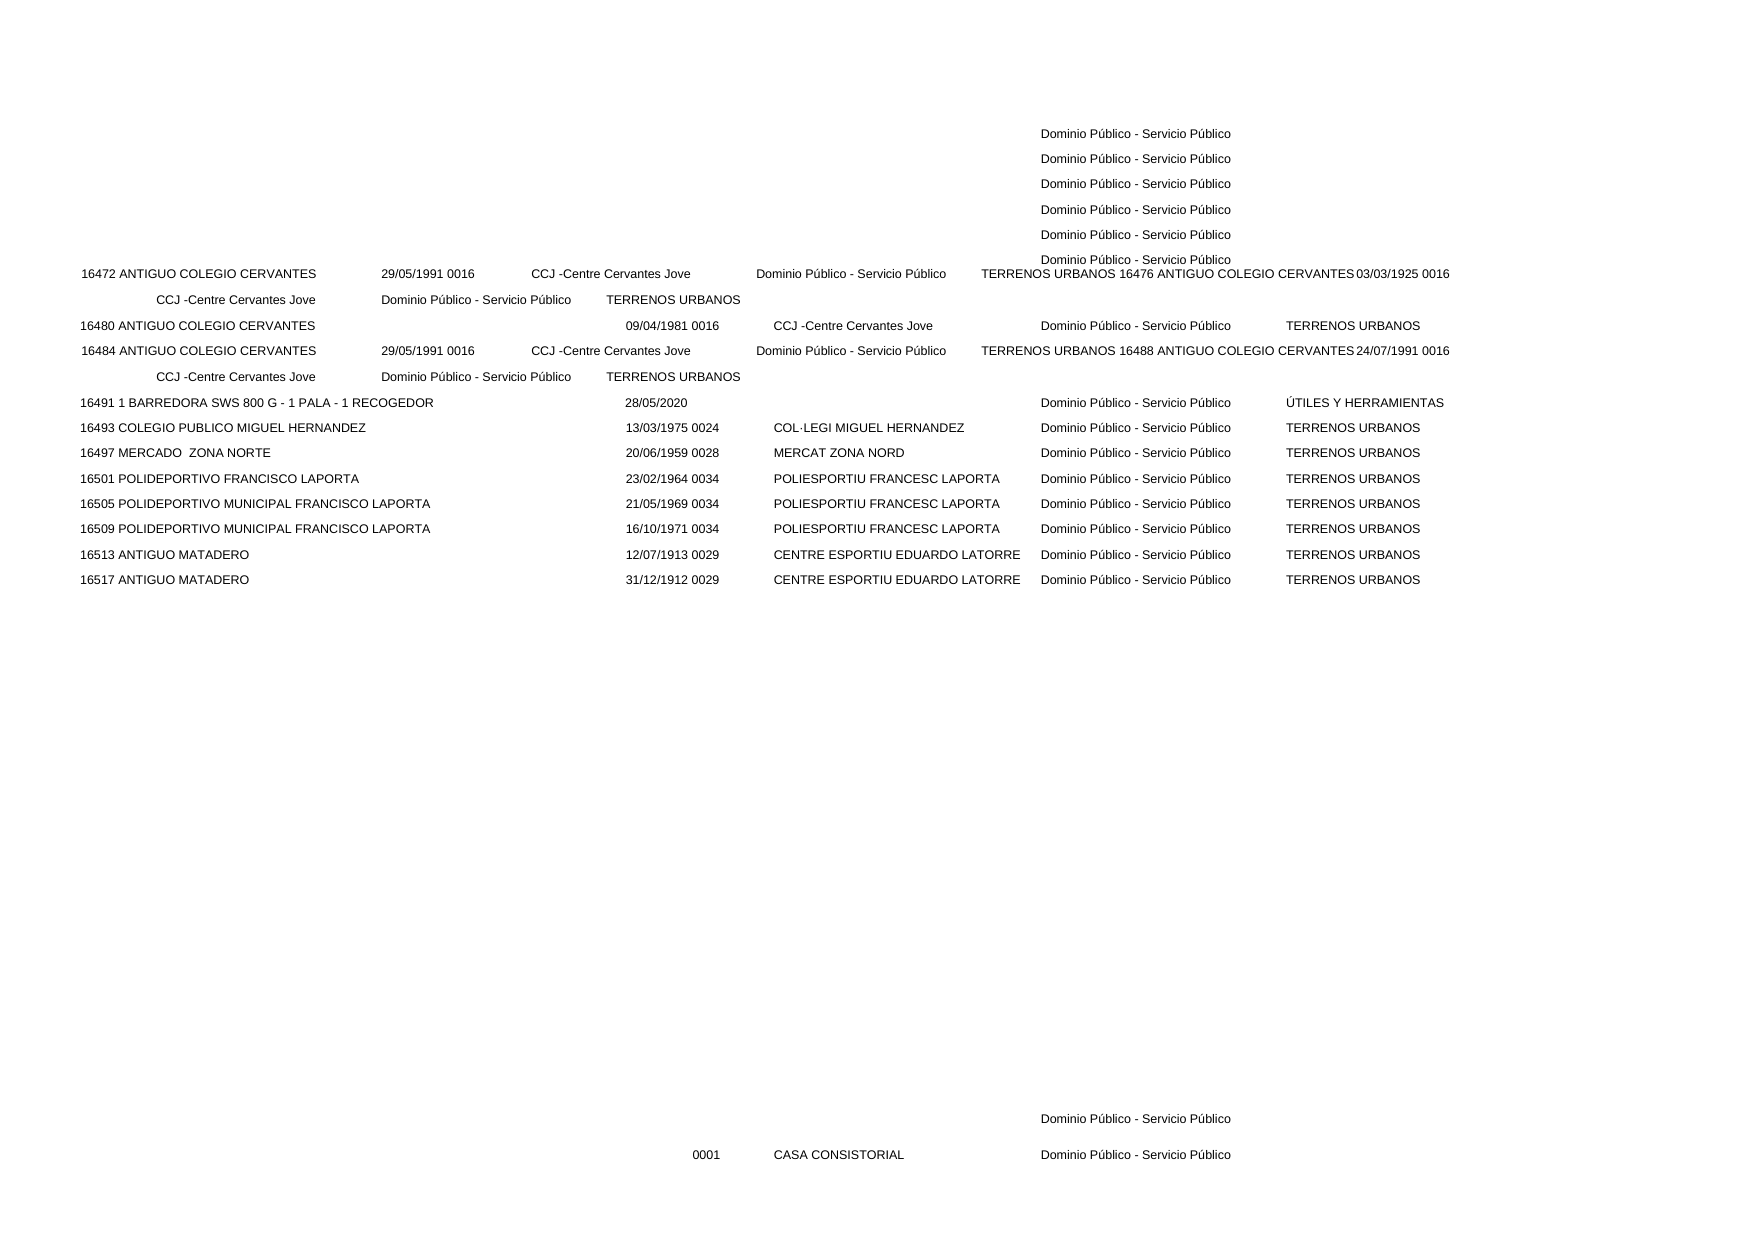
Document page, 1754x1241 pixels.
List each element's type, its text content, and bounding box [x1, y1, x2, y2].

text 16509 POLIDEPORTIVO MUNICIPAL FRANCISCO LAPORTA 16/10/1971 0034 POLIESPORTIU FRANCESC LAPORTA Dominio Público - Servicio Público TERRENOS URBANOS [80, 522, 1514, 536]
text 16472 ANTIGUO COLEGIO CERVANTES 29/05/1991 0016 CCJ -Centre Cervantes Jove Dominio Público - Servicio Público TERRENOS URBANOS 16476 ANTIGUO COLEGIO CERVANTES 03/03/1925 0016 CCJ -Centre Cervantes Jove Dominio Público - Servicio Público TERRENOS URBANOS [81, 267, 1455, 307]
text 16493 COLEGIO PUBLICO MIGUEL HERNANDEZ 13/03/1975 0024 COL·LEGI MIGUEL HERNANDEZ Dominio Público - Servicio Público TERRENOS URBANOS [80, 421, 1514, 435]
text 16517 ANTIGUO MATADERO 31/12/1912 0029 CENTRE ESPORTIU EDUARDO LATORRE Dominio Público - Servicio Público TERRENOS URBANOS [80, 573, 1514, 587]
text 16497 MERCADO ZONA NORTE 20/06/1959 0028 MERCAT ZONA NORD Dominio Público - Servicio Público TERRENOS URBANOS [80, 446, 1514, 460]
text 16513 ANTIGUO MATADERO 12/07/1913 0029 CENTRE ESPORTIU EDUARDO LATORRE Dominio Público - Servicio Público TERRENOS URBANOS [80, 547, 1514, 562]
text 16484 ANTIGUO COLEGIO CERVANTES 29/05/1991 0016 CCJ -Centre Cervantes Jove Dominio Público - Servicio Público TERRENOS URBANOS 16488 ANTIGUO COLEGIO CERVANTES 24/07/1991 0016 CCJ -Centre Cervantes Jove Dominio Público - Servicio Público TERRENOS URBANOS [81, 344, 1455, 384]
text 16501 POLIDEPORTIVO FRANCISCO LAPORTA 23/02/1964 0034 POLIESPORTIU FRANCESC LAPORTA Dominio Público - Servicio Público TERRENOS URBANOS [80, 471, 1514, 486]
text 16491 1 BARREDORA SWS 800 G - 1 PALA - 1 RECOGEDOR 28/05/2020 Dominio Público - Servicio Público ÚTILES Y HERRAMIENTAS [80, 395, 1514, 410]
text 16480 ANTIGUO COLEGIO CERVANTES 09/04/1981 0016 CCJ -Centre Cervantes Jove Dominio Público - Servicio Público TERRENOS URBANOS [80, 319, 1514, 333]
text 16505 POLIDEPORTIVO MUNICIPAL FRANCISCO LAPORTA 21/05/1969 0034 POLIESPORTIU FRANCESC LAPORTA Dominio Público - Servicio Público TERRENOS URBANOS [80, 497, 1514, 511]
